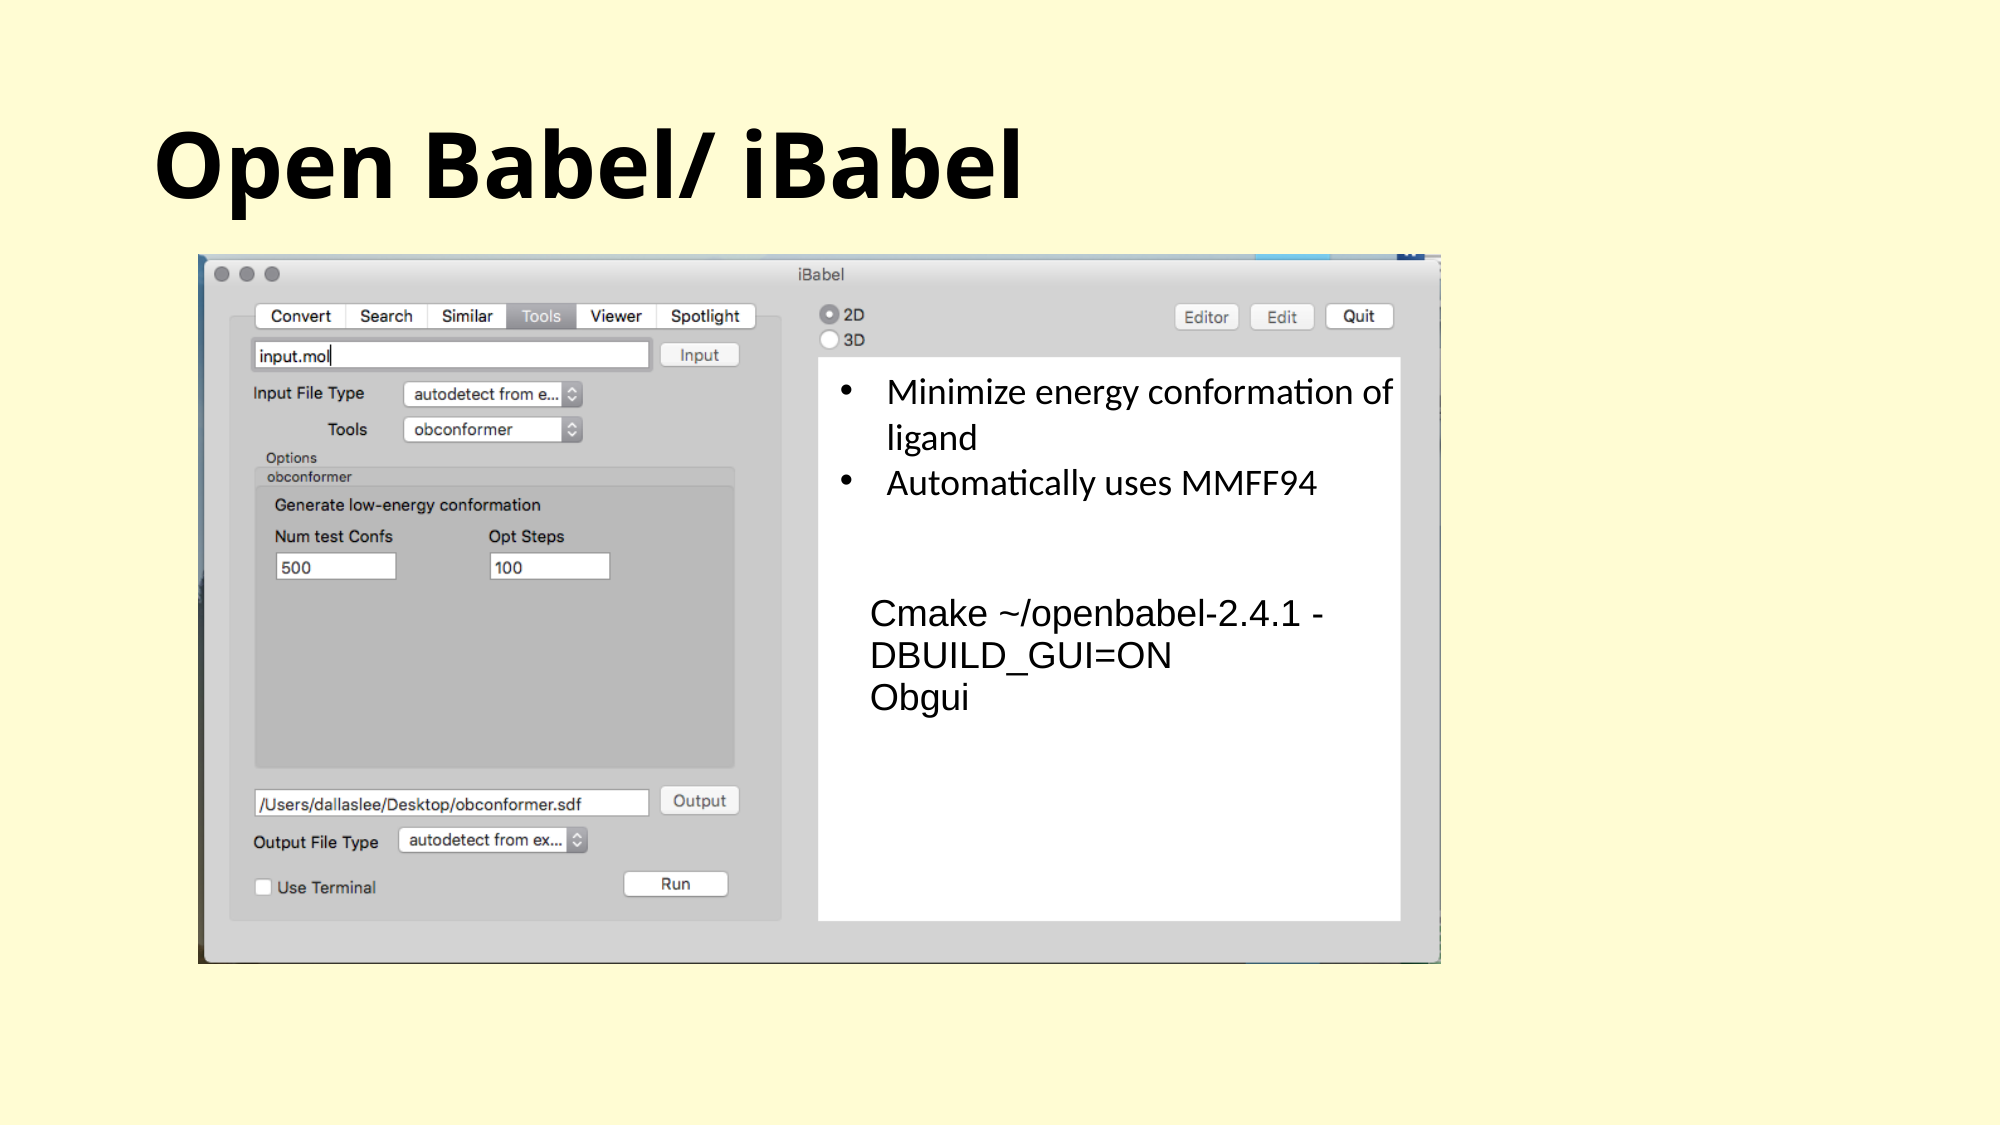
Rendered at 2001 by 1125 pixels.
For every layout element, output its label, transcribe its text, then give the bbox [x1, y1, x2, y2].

title Open Babel/ iBabel [137, 59, 1863, 278]
text_box Cmake ~/openbabel-2.4.1 -DBUILD_GUI=ON Obgui [855, 585, 1456, 810]
text_box Minimize energy conformation of ligand Automatically uses MMFF94 [824, 360, 1453, 510]
picture [198, 254, 1441, 964]
